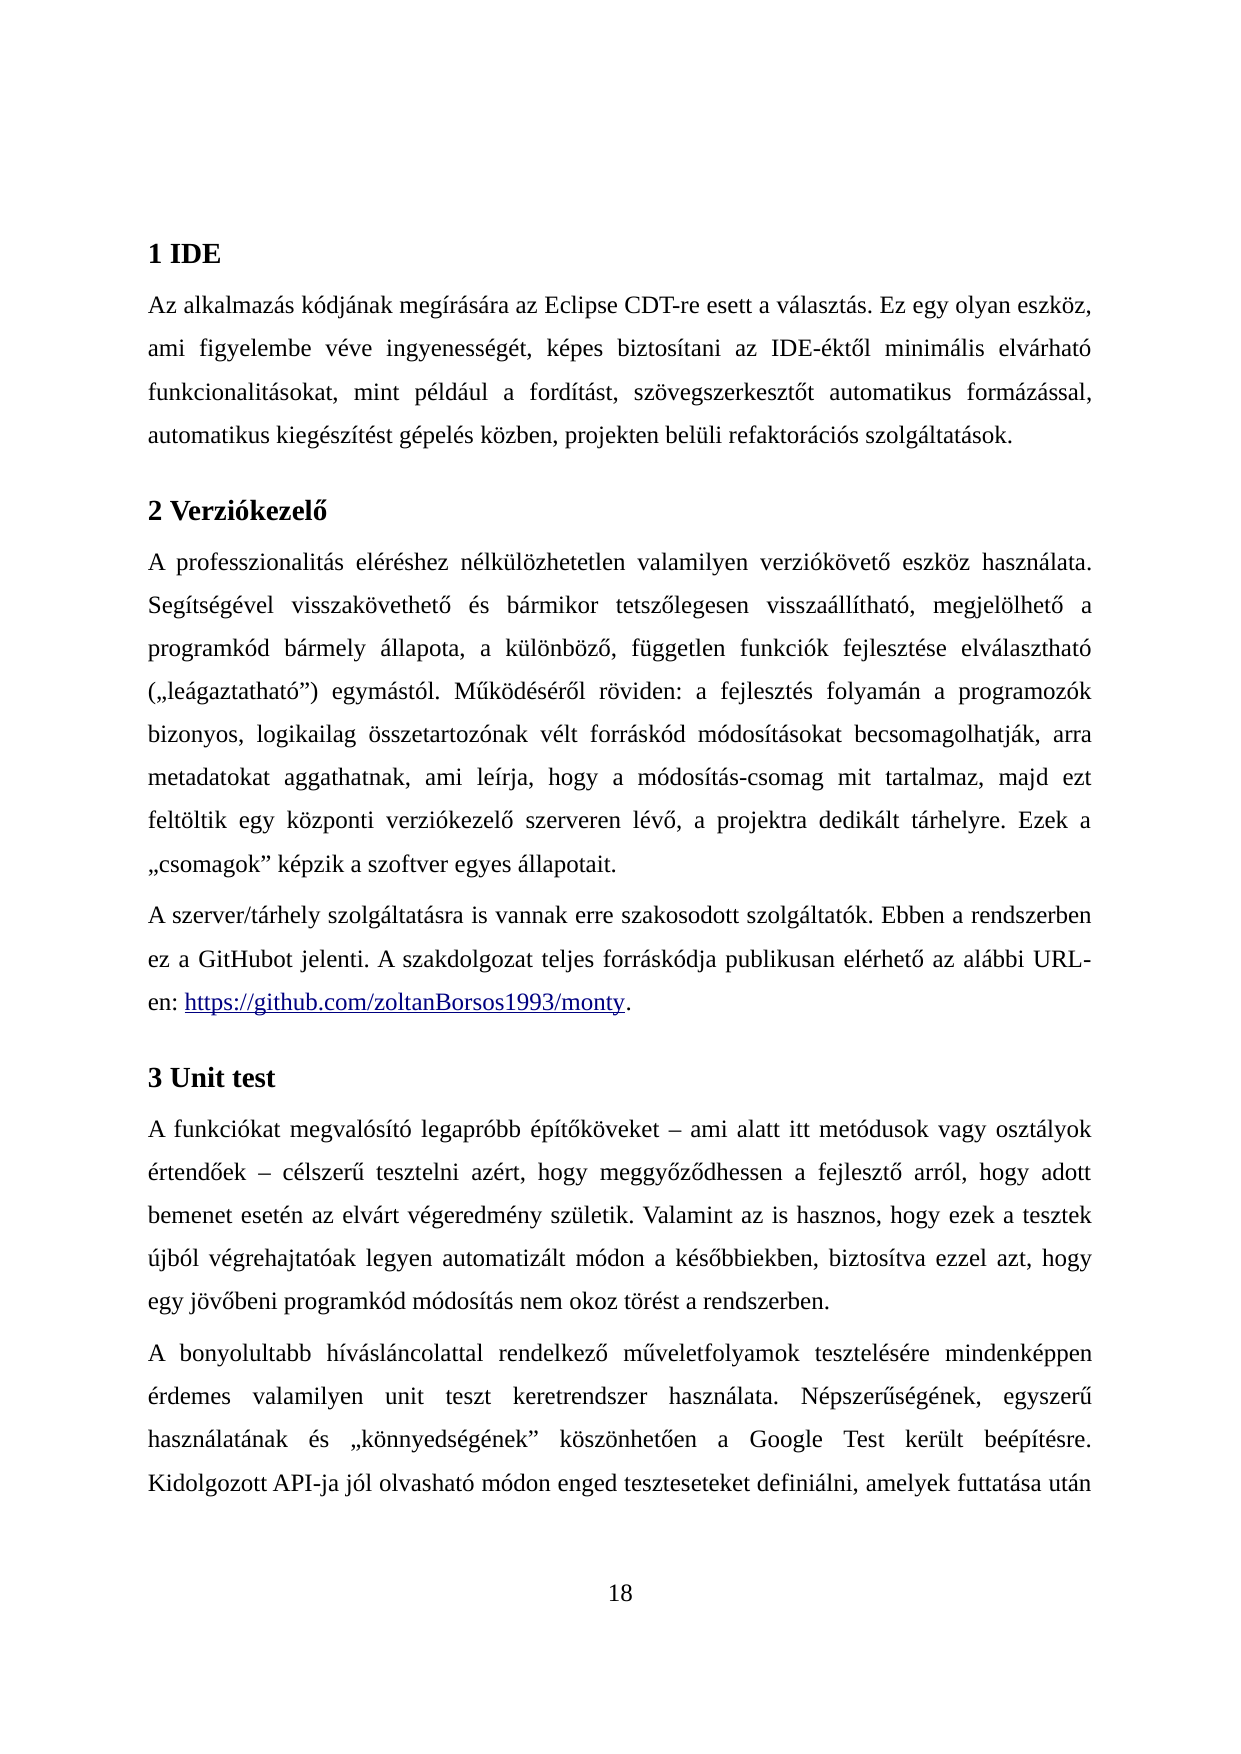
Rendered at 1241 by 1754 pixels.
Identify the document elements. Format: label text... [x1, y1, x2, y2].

subtitle Verziókezelő [148, 493, 1093, 526]
subtitle Unit test [148, 1060, 1093, 1093]
text A professzionalitás eléréshez nélkülözhetetlen valamilyen verziókövető eszköz használata. Segítségével visszakövethető és bármikor tetszőlegesen visszaállítható, megjelölhető a programkód bármely állapota, a különböző, független funkciók fejlesztése elválasztható („leágaztatható”) egymástól. Működéséről röviden: a fejlesztés folyamán a programozók bizonyos, logikailag összetartozónak vélt forráskód módosításokat becsomagolhatják, arra metadatokat aggathatnak, ami leírja, hogy a módosítás-csomag mit tartalmaz, majd ezt feltöltik egy központi verziókezelő szerveren lévő, a projektra dedikált tárhelyre. Ezek a „csomagok” képzik a szoftver egyes állapotait. [148, 547, 1093, 877]
subtitle IDE [148, 236, 1093, 270]
text A bonyolultabb hívásláncolattal rendelkező műveletfolyamok tesztelésére mindenképpen érdemes valamilyen unit teszt keretrendszer használata. Népszerűségének, egyszerű használatának és „könnyedségének” köszönhetően a Google Test került beépítésre. Kidolgozott API-ja jól olvasható módon enged teszteseteket definiálni, amelyek futtatása után [148, 1338, 1093, 1496]
text A funkciókat megvalósító legapróbb építőköveket – ami alatt itt metódusok vagy osztályok értendőek – célszerű tesztelni azért, hogy meggyőződhessen a fejlesztő arról, hogy adott bemenet esetén az elvárt végeredmény születik. Valamint az is hasznos, hogy ezek a tesztek újból végrehajtatóak legyen automatizált módon a későbbiekben, biztosítva ezzel azt, hogy egy jövőbeni programkód módosítás nem okoz törést a rendszerben. [148, 1114, 1093, 1315]
text A szerver/tárhely szolgáltatásra is vannak erre szakosodott szolgáltatók. Ebben a rendszerben ez a GitHubot jelenti. A szakdolgozat teljes forráskódja publikusan elérhető az alábbi URL-en: https://github.com/zoltanBorsos1993/monty. [148, 901, 1093, 1016]
text Az alkalmazás kódjának megírására az Eclipse CDT-re esett a választás. Ez egy olyan eszköz, ami figyelembe véve ingyenességét, képes biztosítani az IDE-éktől minimális elvárható funkcionalitásokat, mint például a fordítást, szövegszerkesztőt automatikus formázással, automatikus kiegészítést gépelés közben, projekten belüli refaktorációs szolgáltatások. [148, 290, 1093, 448]
